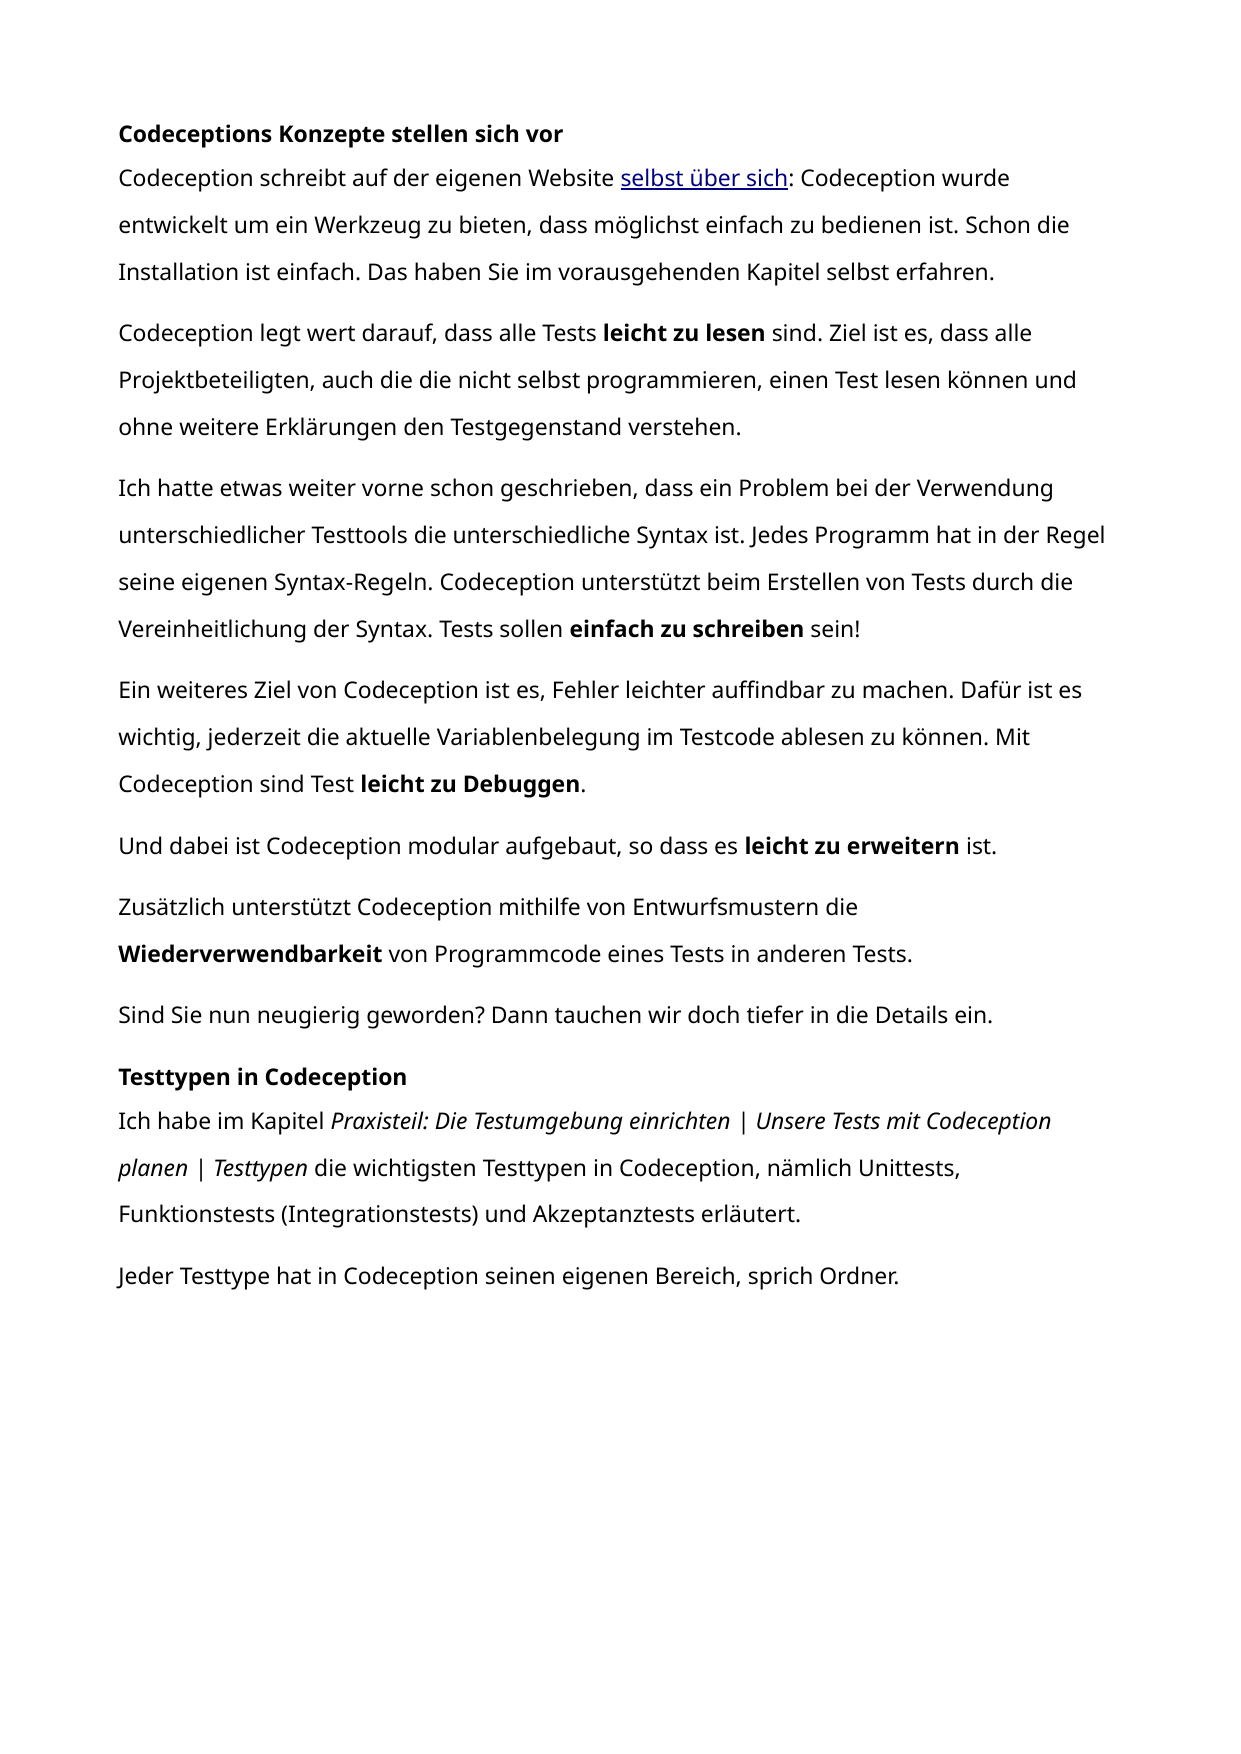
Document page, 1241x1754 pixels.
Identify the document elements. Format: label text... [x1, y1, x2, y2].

text Codeception schreibt auf der eigenen Website selbst über sich: Codeception wurde entwickelt um ein Werkzeug zu bieten, dass möglichst einfach zu bedienen ist. Schon die Installation ist einfach. Das haben Sie im vorausgehenden Kapitel selbst erfahren. [118, 162, 1122, 287]
text Sind Sie nun neugierig geworden? Dann tauchen wir doch tiefer in die Details ein. [118, 999, 1122, 1031]
text Codeception legt wert darauf, dass alle Tests leicht zu lesen sind. Ziel ist es, dass alle Projektbeteiligten, auch die die nicht selbst programmieren, einen Test lesen können und ohne weitere Erklärungen den Testgegenstand verstehen. [118, 317, 1122, 442]
subtitle Testtypen in Codeception [118, 1061, 1122, 1092]
subtitle Codeceptions Konzepte stellen sich vor [118, 118, 1122, 149]
text Und dabei ist Codeception modular aufgebaut, so dass es leicht zu erweitern ist. [118, 829, 1122, 861]
text Ich habe im Kapitel Praxisteil: Die Testumgebung einrichten | Unsere Tests mit Codeception planen | Testtypen die wichtigsten Testtypen in Codeception, nämlich Unittests, Funktionstests (Integrationstests) und Akzeptanztests erläutert. [118, 1104, 1122, 1229]
text Zusätzlich unterstützt Codeception mithilfe von Entwurfsmustern die Wiederverwendbarkeit von Programmcode eines Tests in anderen Tests. [118, 891, 1122, 969]
text Ein weiteres Ziel von Codeception ist es, Fehler leichter auffindbar zu machen. Dafür ist es wichtig, jederzeit die aktuelle Variablenbelegung im Testcode ablesen zu können. Mit Codeception sind Test leicht zu Debuggen. [118, 674, 1122, 799]
text Jeder Testtype hat in Codeception seinen eigenen Bereich, sprich Ordner. [118, 1260, 1122, 1291]
text Ich hatte etwas weiter vorne schon geschrieben, dass ein Problem bei der Verwendung unterschiedlicher Testtools die unterschiedliche Syntax ist. Jedes Programm hat in der Regel seine eigenen Syntax-Regeln. Codeception unterstützt beim Erstellen von Tests durch die Vereinheitlichung der Syntax. Tests sollen einfach zu schreiben sein! [118, 472, 1122, 644]
